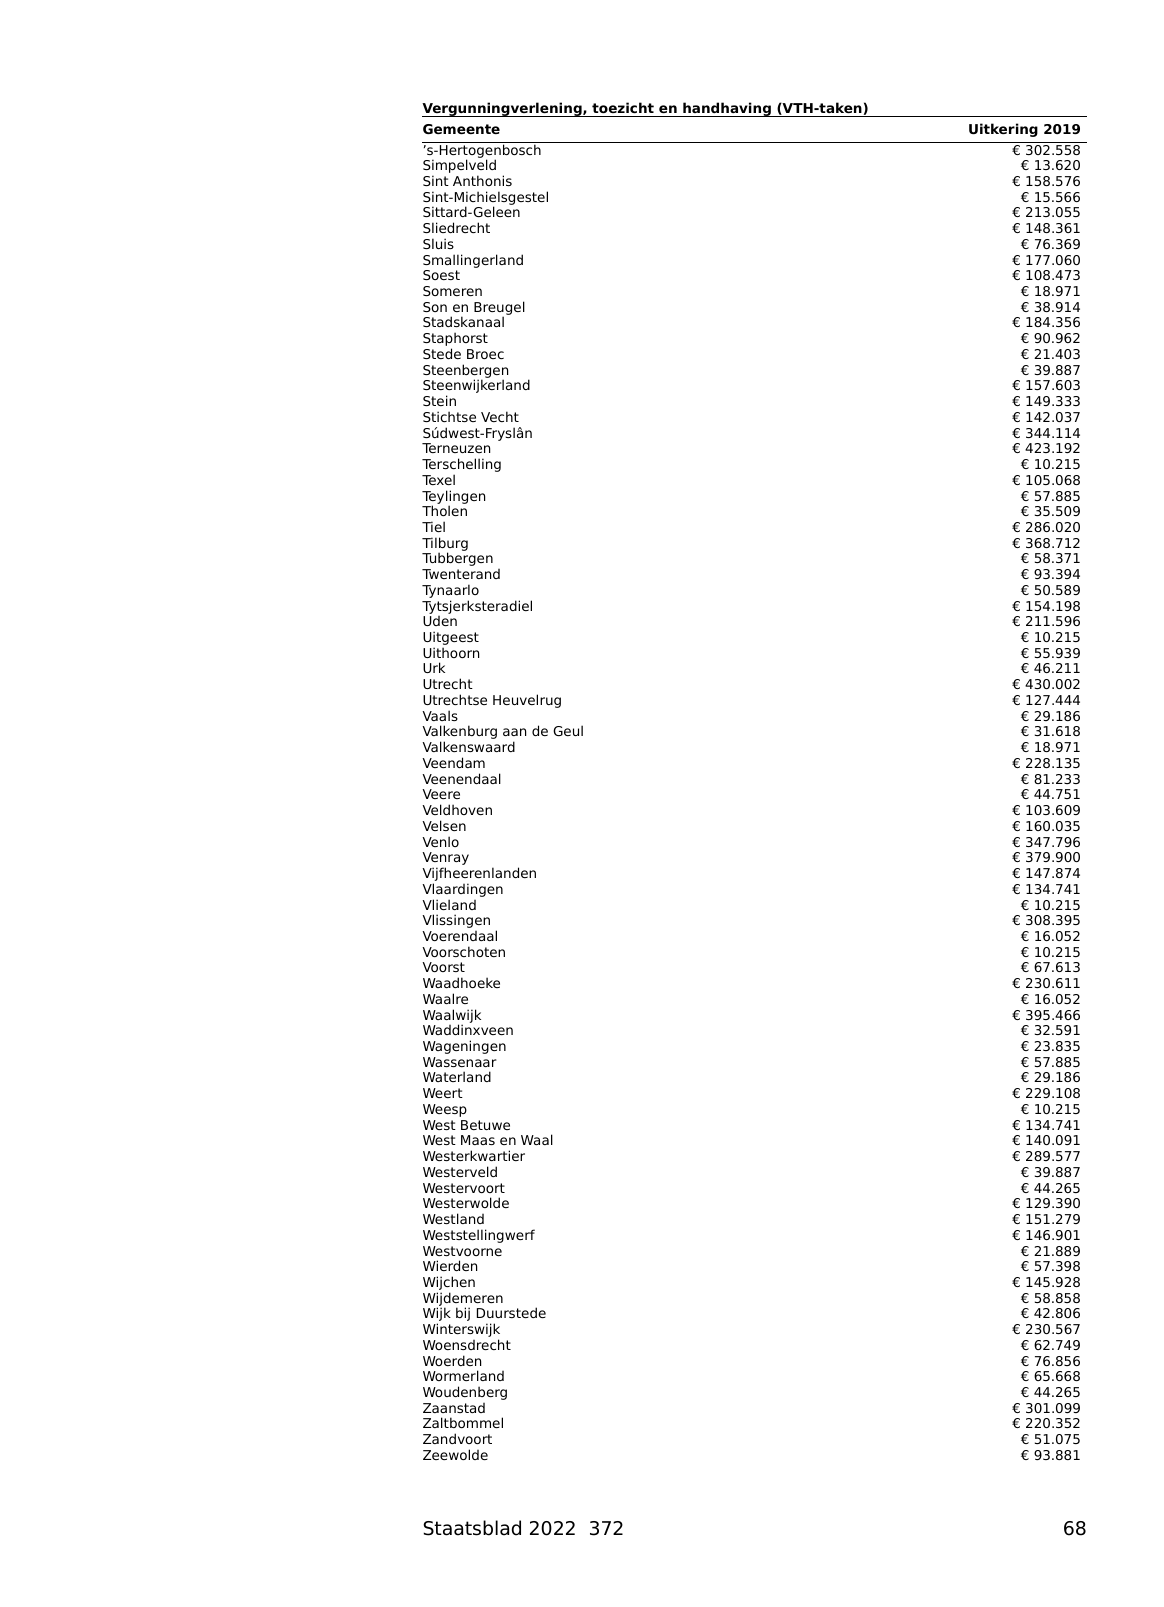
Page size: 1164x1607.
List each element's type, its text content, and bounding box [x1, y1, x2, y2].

table_cell € 230.611 [754, 976, 1087, 992]
table_cell € 103.609 [754, 803, 1087, 819]
table_cell Waalre [422, 992, 754, 1007]
table_cell € 62.749 [754, 1338, 1087, 1353]
table_cell € 154.198 [754, 599, 1087, 614]
table_cell € 301.099 [754, 1401, 1087, 1416]
table_cell Venlo [422, 834, 754, 850]
table_cell € 23.835 [754, 1039, 1087, 1054]
table_cell Teylingen [422, 488, 754, 504]
table_cell Weesp [422, 1102, 754, 1117]
table_cell Woudenberg [422, 1385, 754, 1401]
table_cell Voerendaal [422, 929, 754, 944]
table_cell Voorschoten [422, 945, 754, 960]
table_cell Veldhoven [422, 803, 754, 819]
table_cell Valkenburg aan de Geul [422, 724, 754, 740]
table_cell € 108.473 [754, 268, 1087, 284]
table_cell € 286.020 [754, 520, 1087, 536]
table_cell Woensdrecht [422, 1338, 754, 1353]
table_cell Tytsjerksteradiel [422, 599, 754, 614]
table_cell Westerkwartier [422, 1149, 754, 1165]
table_cell € 347.796 [754, 834, 1087, 850]
table_cell Simpelveld [422, 158, 754, 174]
table_cell € 38.914 [754, 300, 1087, 315]
table_cell Waalwijk [422, 1008, 754, 1023]
table_header Vergunningverlening, toezicht en handhaving (VTH-taken) [422, 100, 1087, 116]
table_cell Tilburg [422, 536, 754, 551]
table_cell € 32.591 [754, 1023, 1087, 1039]
table_cell Waadhoeke [422, 976, 754, 992]
table_cell Twenterand [422, 567, 754, 583]
table_cell Tiel [422, 520, 754, 536]
table_cell Venray [422, 850, 754, 866]
table_cell Someren [422, 284, 754, 299]
table_cell Waterland [422, 1070, 754, 1086]
table_cell Winterswijk [422, 1322, 754, 1338]
table_cell € 16.052 [754, 992, 1087, 1007]
table_cell € 44.751 [754, 787, 1087, 803]
table_cell € 134.741 [754, 882, 1087, 897]
table_cell Wierden [422, 1259, 754, 1275]
table_cell Tynaarlo [422, 583, 754, 598]
table_cell € 344.114 [754, 425, 1087, 441]
table_cell Wassenaar [422, 1055, 754, 1070]
table_cell Smallingerland [422, 253, 754, 268]
table_cell € 147.874 [754, 866, 1087, 882]
table_cell Gemeente [422, 117, 754, 142]
table_cell € 184.356 [754, 315, 1087, 331]
table_cell Súdwest-Fryslân [422, 425, 754, 441]
table_cell € 18.971 [754, 284, 1087, 299]
table_cell Westerveld [422, 1165, 754, 1180]
table_cell € 308.395 [754, 913, 1087, 929]
table_cell Staphorst [422, 331, 754, 347]
table_cell ’s-Hertogenbosch [422, 143, 754, 158]
table_cell Westervoort [422, 1180, 754, 1196]
table_cell Uitkering 2019 [754, 117, 1087, 142]
table_cell € 65.668 [754, 1369, 1087, 1385]
table_cell Sittard-Geleen [422, 205, 754, 221]
table_cell € 76.369 [754, 237, 1087, 252]
table_cell Wijdemeren [422, 1291, 754, 1306]
table_cell Steenwijkerland [422, 378, 754, 394]
table_cell Tholen [422, 504, 754, 520]
table_cell € 44.265 [754, 1385, 1087, 1401]
table_cell € 10.215 [754, 457, 1087, 473]
table_cell € 93.394 [754, 567, 1087, 583]
table_cell Veenendaal [422, 771, 754, 787]
table_cell € 15.566 [754, 190, 1087, 205]
table_cell € 18.971 [754, 740, 1087, 756]
table_cell € 146.901 [754, 1228, 1087, 1243]
table_cell Zandvoort [422, 1432, 754, 1448]
table_cell West Maas en Waal [422, 1133, 754, 1149]
table_cell € 93.881 [754, 1448, 1087, 1463]
table_cell Velsen [422, 819, 754, 834]
table_cell Sliedrecht [422, 221, 754, 237]
table_cell € 302.558 [754, 143, 1087, 158]
table_cell Uithoorn [422, 646, 754, 661]
table_cell Wageningen [422, 1039, 754, 1054]
table_cell € 289.577 [754, 1149, 1087, 1165]
table_cell Terschelling [422, 457, 754, 473]
table_cell Utrecht [422, 677, 754, 693]
table_cell € 151.279 [754, 1212, 1087, 1228]
table_cell Westvoorne [422, 1243, 754, 1259]
table_cell € 157.603 [754, 378, 1087, 394]
table_cell € 140.091 [754, 1133, 1087, 1149]
table_cell € 228.135 [754, 756, 1087, 771]
table_cell Sluis [422, 237, 754, 252]
table_cell € 177.060 [754, 253, 1087, 268]
table_cell € 395.466 [754, 1008, 1087, 1023]
table_cell Stein [422, 394, 754, 410]
table_cell Veere [422, 787, 754, 803]
table_cell € 42.806 [754, 1306, 1087, 1322]
table_cell € 76.856 [754, 1354, 1087, 1369]
table_cell € 50.589 [754, 583, 1087, 598]
table_cell € 21.403 [754, 347, 1087, 362]
table_cell € 368.712 [754, 536, 1087, 551]
table_cell € 229.108 [754, 1086, 1087, 1102]
table_cell Weststellingwerf [422, 1228, 754, 1243]
table_cell Zaanstad [422, 1401, 754, 1416]
table_cell € 230.567 [754, 1322, 1087, 1338]
table_cell € 44.265 [754, 1180, 1087, 1196]
table_cell Terneuzen [422, 441, 754, 457]
table_cell Son en Breugel [422, 300, 754, 315]
table_cell Utrechtse Heuvelrug [422, 693, 754, 708]
table_cell Vaals [422, 709, 754, 724]
table_cell € 39.887 [754, 363, 1087, 378]
table_cell Woerden [422, 1354, 754, 1369]
table_cell Wijchen [422, 1275, 754, 1291]
table_cell € 16.052 [754, 929, 1087, 944]
table_cell € 145.928 [754, 1275, 1087, 1291]
table_cell € 430.002 [754, 677, 1087, 693]
table_cell € 58.371 [754, 551, 1087, 567]
table_cell Vijfheerenlanden [422, 866, 754, 882]
table_cell Soest [422, 268, 754, 284]
table_cell Urk [422, 661, 754, 677]
table_cell € 55.939 [754, 646, 1087, 661]
table_cell € 57.885 [754, 488, 1087, 504]
table_cell € 213.055 [754, 205, 1087, 221]
table_cell € 51.075 [754, 1432, 1087, 1448]
table_cell € 160.035 [754, 819, 1087, 834]
table_cell € 220.352 [754, 1416, 1087, 1432]
table_cell € 134.741 [754, 1118, 1087, 1133]
table_cell € 379.900 [754, 850, 1087, 866]
table_cell € 31.618 [754, 724, 1087, 740]
table_cell Stichtse Vecht [422, 410, 754, 425]
table_cell Uitgeest [422, 630, 754, 646]
table_cell € 21.889 [754, 1243, 1087, 1259]
table_cell € 149.333 [754, 394, 1087, 410]
table_cell Vlieland [422, 897, 754, 913]
table_cell € 211.596 [754, 614, 1087, 630]
table_cell € 58.858 [754, 1291, 1087, 1306]
table_cell € 35.509 [754, 504, 1087, 520]
table_cell Uden [422, 614, 754, 630]
table_cell Steenbergen [422, 363, 754, 378]
table_cell € 39.887 [754, 1165, 1087, 1180]
table_cell Stede Broec [422, 347, 754, 362]
table_cell € 142.037 [754, 410, 1087, 425]
table_cell € 29.186 [754, 709, 1087, 724]
table_cell € 127.444 [754, 693, 1087, 708]
table_cell Vlaardingen [422, 882, 754, 897]
table_cell € 81.233 [754, 771, 1087, 787]
table_cell € 57.885 [754, 1055, 1087, 1070]
table_cell Westerwolde [422, 1196, 754, 1212]
table_cell € 90.962 [754, 331, 1087, 347]
table_cell € 29.186 [754, 1070, 1087, 1086]
table_cell € 10.215 [754, 630, 1087, 646]
table_cell Wijk bij Duurstede [422, 1306, 754, 1322]
table_cell Sint Anthonis [422, 174, 754, 189]
table_cell Sint-Michielsgestel [422, 190, 754, 205]
table_cell € 57.398 [754, 1259, 1087, 1275]
table_cell Valkenswaard [422, 740, 754, 756]
table_cell Westland [422, 1212, 754, 1228]
table_cell € 423.192 [754, 441, 1087, 457]
table_cell West Betuwe [422, 1118, 754, 1133]
table_cell € 67.613 [754, 960, 1087, 976]
table_cell € 10.215 [754, 897, 1087, 913]
table_cell Stadskanaal [422, 315, 754, 331]
table_cell Zaltbommel [422, 1416, 754, 1432]
table_cell € 10.215 [754, 1102, 1087, 1117]
table_cell € 158.576 [754, 174, 1087, 189]
table_cell Zeewolde [422, 1448, 754, 1463]
table_cell Tubbergen [422, 551, 754, 567]
table_cell Waddinxveen [422, 1023, 754, 1039]
table_cell € 129.390 [754, 1196, 1087, 1212]
table_cell Vlissingen [422, 913, 754, 929]
table_cell € 46.211 [754, 661, 1087, 677]
table_cell € 105.068 [754, 473, 1087, 488]
table_cell € 148.361 [754, 221, 1087, 237]
table_cell Voorst [422, 960, 754, 976]
table_cell Veendam [422, 756, 754, 771]
table_cell € 13.620 [754, 158, 1087, 174]
table_cell Weert [422, 1086, 754, 1102]
table_cell Wormerland [422, 1369, 754, 1385]
table_cell Texel [422, 473, 754, 488]
table_cell € 10.215 [754, 945, 1087, 960]
